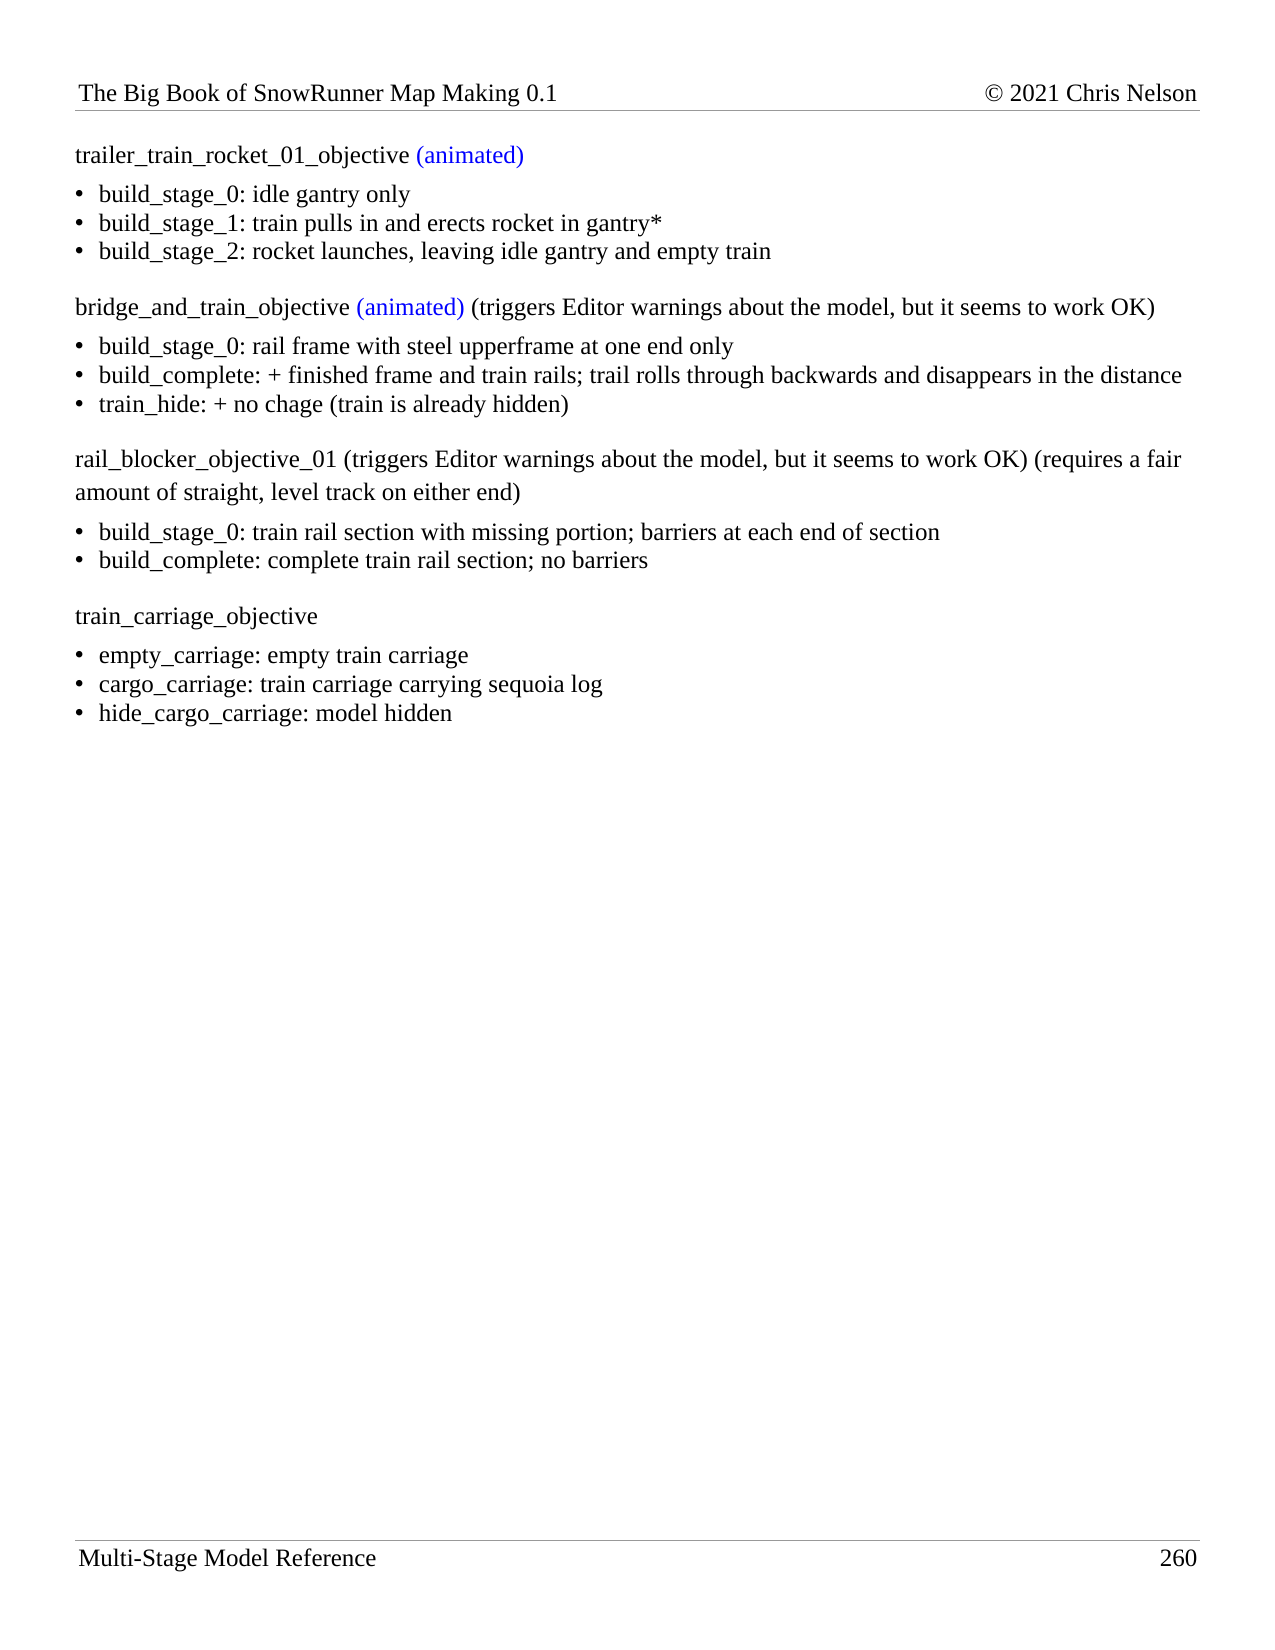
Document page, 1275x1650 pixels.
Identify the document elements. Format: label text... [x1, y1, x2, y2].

list build_stage_0: idle gantry only [75, 179, 1200, 208]
list hide_cargo_carriage: model hidden [75, 698, 1200, 726]
list build_stage_0: rail frame with steel upperframe at one end only [75, 331, 1200, 360]
list cargo_carriage: train carriage carrying sequoia log [75, 669, 1200, 698]
list build_stage_1: train pulls in and erects rocket in gantry* [75, 208, 1200, 236]
subtitle trailer_train_rocket_01_objective (animated) [75, 140, 1200, 169]
list build_stage_0: train rail section with missing portion; barriers at each end of section [75, 517, 1200, 545]
list empty_carriage: empty train carriage [75, 640, 1200, 669]
list build_stage_2: rocket launches, leaving idle gantry and empty train [75, 236, 1200, 265]
subtitle rail_blocker_objective_01 (triggers Editor warnings about the model, but it seems to work OK) (requires a fair amount of straight, level track on either end) [75, 444, 1200, 506]
list train_hide: + no chage (train is already hidden) [75, 389, 1200, 417]
list build_complete: + finished frame and train rails; trail rolls through backwards and disappears in the distance [75, 360, 1200, 389]
list build_complete: complete train rail section; no barriers [75, 545, 1200, 574]
subtitle bridge_and_train_objective (animated) (triggers Editor warnings about the model, but it seems to work OK) [75, 292, 1200, 321]
subtitle train_carriage_objective [75, 601, 1200, 630]
